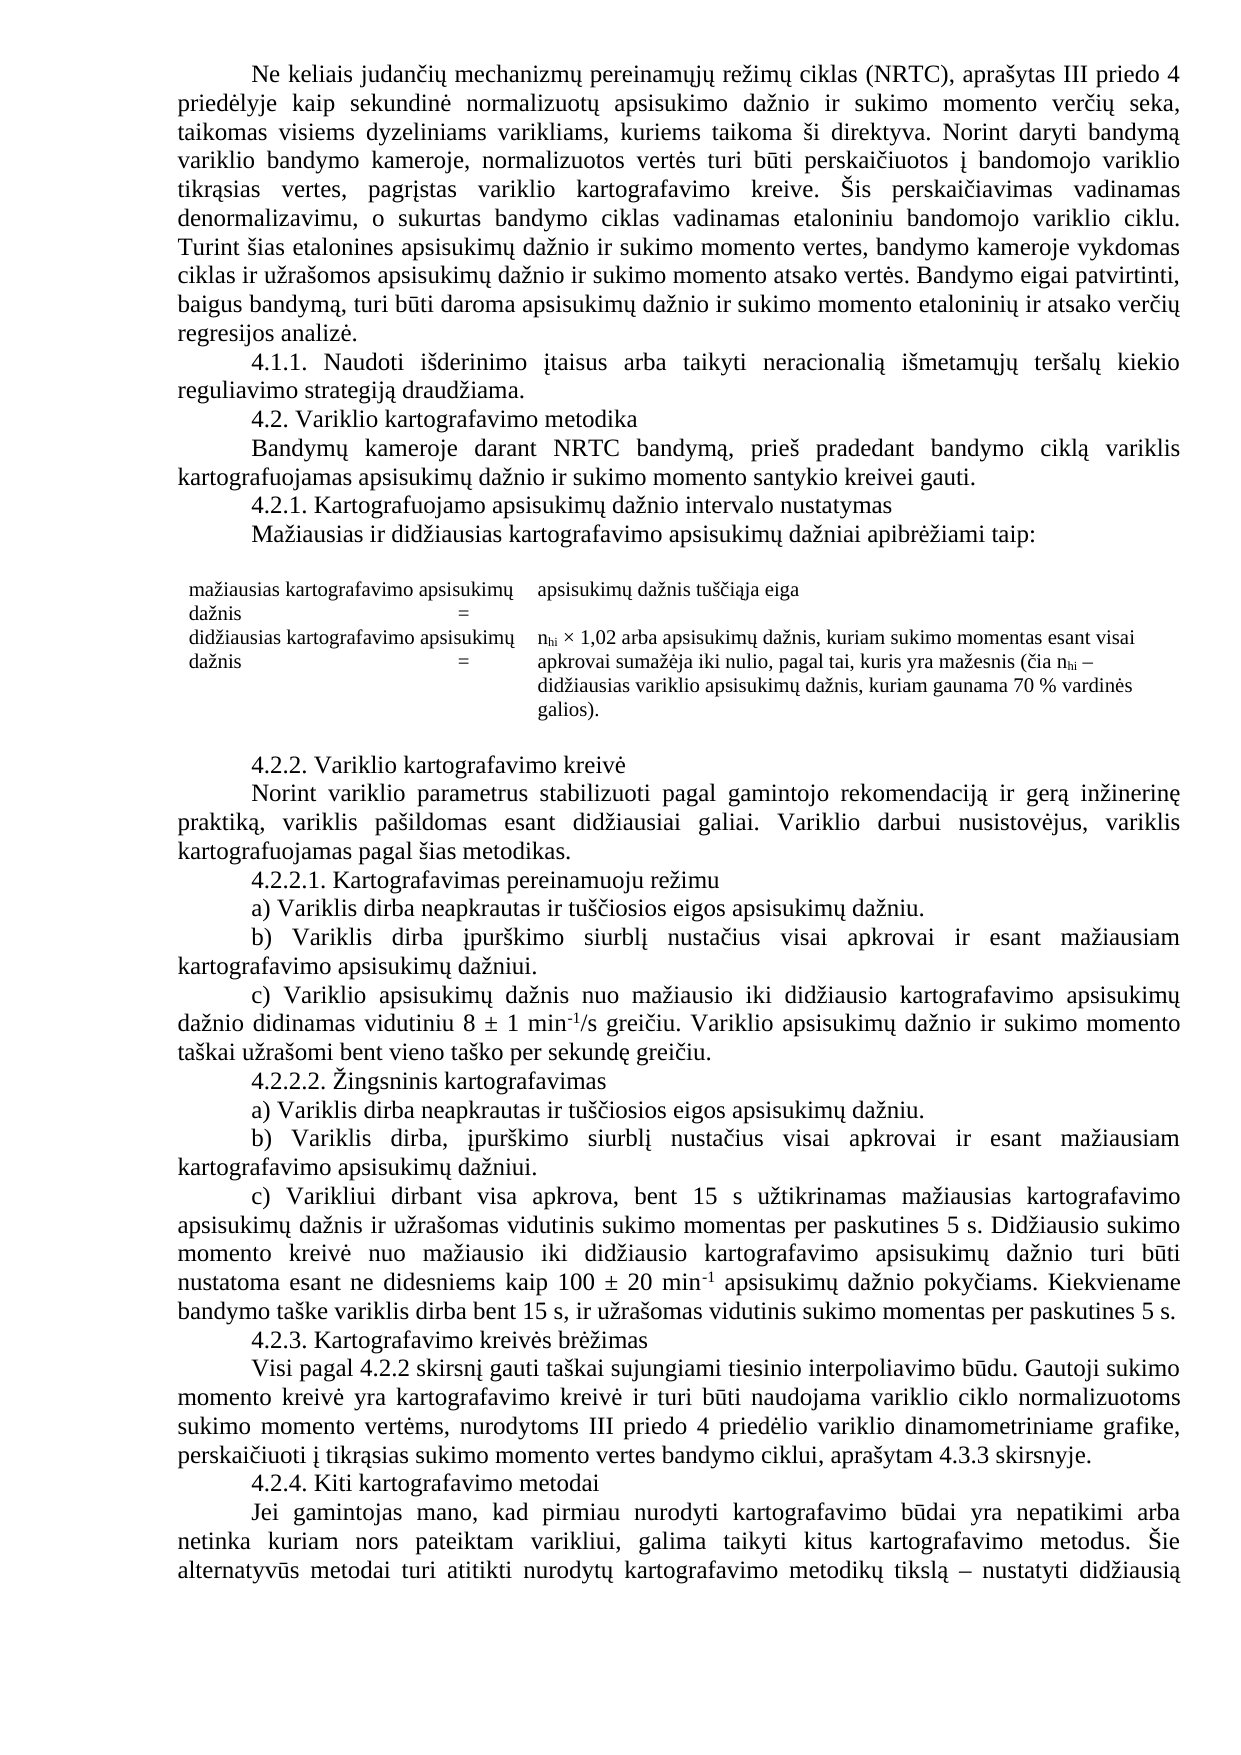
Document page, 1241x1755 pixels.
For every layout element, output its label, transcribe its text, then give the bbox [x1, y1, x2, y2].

text 4.2.2. Variklio kartografavimo kreivė [177, 750, 1181, 778]
table_cell didžiausias kartografavimo apsisukimų dažnis = [177, 625, 526, 721]
text Bandymų kameroje darant NRTC bandymą, prieš pradedant bandymo ciklą variklis kartografuojamas apsisukimų dažnio ir sukimo momento santykio kreivei gauti. [177, 433, 1181, 490]
text 4.2.3. Kartografavimo kreivės brėžimas [177, 1325, 1181, 1353]
text 4.2.4. Kiti kartografavimo metodai [177, 1468, 1181, 1497]
text 4.2. Variklio kartografavimo metodika [177, 404, 1181, 433]
table_header apsisukimų dažnis tuščiąja eiga [526, 577, 1181, 625]
text c) Varikliui dirbant visa apkrova, bent 15 s užtikrinamas mažiausias kartografavimo apsisukimų dažnis ir užrašomas vidutinis sukimo momentas per paskutines 5 s. Didžiausio sukimo momento kreivė nuo mažiausio iki didžiausio kartografavimo apsisukimų dažnio turi būti nustatoma esant ne didesniems kaip 100 ± 20 min-1 apsisukimų dažnio pokyčiams. Kiekviename bandymo taške variklis dirba bent 15 s, ir užrašomas vidutinis sukimo momentas per paskutines 5 s. [177, 1181, 1181, 1325]
table_cell nhi × 1,02 arba apsisukimų dažnis, kuriam sukimo momentas esant visai apkrovai sumažėja iki nulio, pagal tai, kuris yra mažesnis (čia nhi – didžiausias variklio apsisukimų dažnis, kuriam gaunama 70 % vardinės galios). [526, 625, 1181, 721]
text Jei gamintojas mano, kad pirmiau nurodyti kartografavimo būdai yra nepatikimi arba netinka kuriam nors pateiktam varikliui, galima taikyti kitus kartografavimo metodus. Šie alternatyvūs metodai turi atitikti nurodytų kartografavimo metodikų tikslą – nustatyti didžiausią [177, 1497, 1181, 1583]
text b) Variklis dirba įpurškimo siurblį nustačius visai apkrovai ir esant mažiausiam kartografavimo apsisukimų dažniui. [177, 922, 1181, 980]
text b) Variklis dirba, įpurškimo siurblį nustačius visai apkrovai ir esant mažiausiam kartografavimo apsisukimų dažniui. [177, 1123, 1181, 1181]
text 4.2.2.1. Kartografavimas pereinamuoju režimu [177, 865, 1181, 893]
text Norint variklio parametrus stabilizuoti pagal gamintojo rekomendaciją ir gerą inžinerinę praktiką, variklis pašildomas esant didžiausiai galiai. Variklio darbui nusistovėjus, variklis kartografuojamas pagal šias metodikas. [177, 778, 1181, 865]
text 4.2.2.2. Žingsninis kartografavimas [177, 1066, 1181, 1095]
text Ne keliais judančių mechanizmų pereinamųjų režimų ciklas (NRTC), aprašytas III priedo 4 priedėlyje kaip sekundinė normalizuotų apsisukimo dažnio ir sukimo momento verčių seka, taikomas visiems dyzeliniams varikliams, kuriems taikoma ši direktyva. Norint daryti bandymą variklio bandymo kameroje, normalizuotos vertės turi būti perskaičiuotos į bandomojo variklio tikrąsias vertes, pagrįstas variklio kartografavimo kreive. Šis perskaičiavimas vadinamas denormalizavimu, o sukurtas bandymo ciklas vadinamas etaloniniu bandomojo variklio ciklu. Turint šias etalonines apsisukimų dažnio ir sukimo momento vertes, bandymo kameroje vykdomas ciklas ir užrašomos apsisukimų dažnio ir sukimo momento atsako vertės. Bandymo eigai patvirtinti, baigus bandymą, turi būti daroma apsisukimų dažnio ir sukimo momento etaloninių ir atsako verčių regresijos analizė. [177, 59, 1181, 347]
text Mažiausias ir didžiausias kartografavimo apsisukimų dažniai apibrėžiami taip: [177, 519, 1181, 548]
text c) Variklio apsisukimų dažnis nuo mažiausio iki didžiausio kartografavimo apsisukimų dažnio didinamas vidutiniu 8 ± 1 min-1/s greičiu. Variklio apsisukimų dažnio ir sukimo momento taškai užrašomi bent vieno taško per sekundę greičiu. [177, 980, 1181, 1066]
text a) Variklis dirba neapkrautas ir tuščiosios eigos apsisukimų dažniu. [177, 893, 1181, 922]
text a) Variklis dirba neapkrautas ir tuščiosios eigos apsisukimų dažniu. [177, 1095, 1181, 1123]
text 4.2.1. Kartografuojamo apsisukimų dažnio intervalo nustatymas [177, 490, 1181, 519]
text 4.1.1. Naudoti išderinimo įtaisus arba taikyti neracionalią išmetamųjų teršalų kiekio reguliavimo strategiją draudžiama. [177, 347, 1181, 404]
table_header mažiausias kartografavimo apsisukimų dažnis = [177, 577, 526, 625]
text Visi pagal 4.2.2 skirsnį gauti taškai sujungiami tiesinio interpoliavimo būdu. Gautoji sukimo momento kreivė yra kartografavimo kreivė ir turi būti naudojama variklio ciklo normalizuotoms sukimo momento vertėms, nurodytoms III priedo 4 priedėlio variklio dinamometriniame grafike, perskaičiuoti į tikrąsias sukimo momento vertes bandymo ciklui, aprašytam 4.3.3 skirsnyje. [177, 1353, 1181, 1468]
